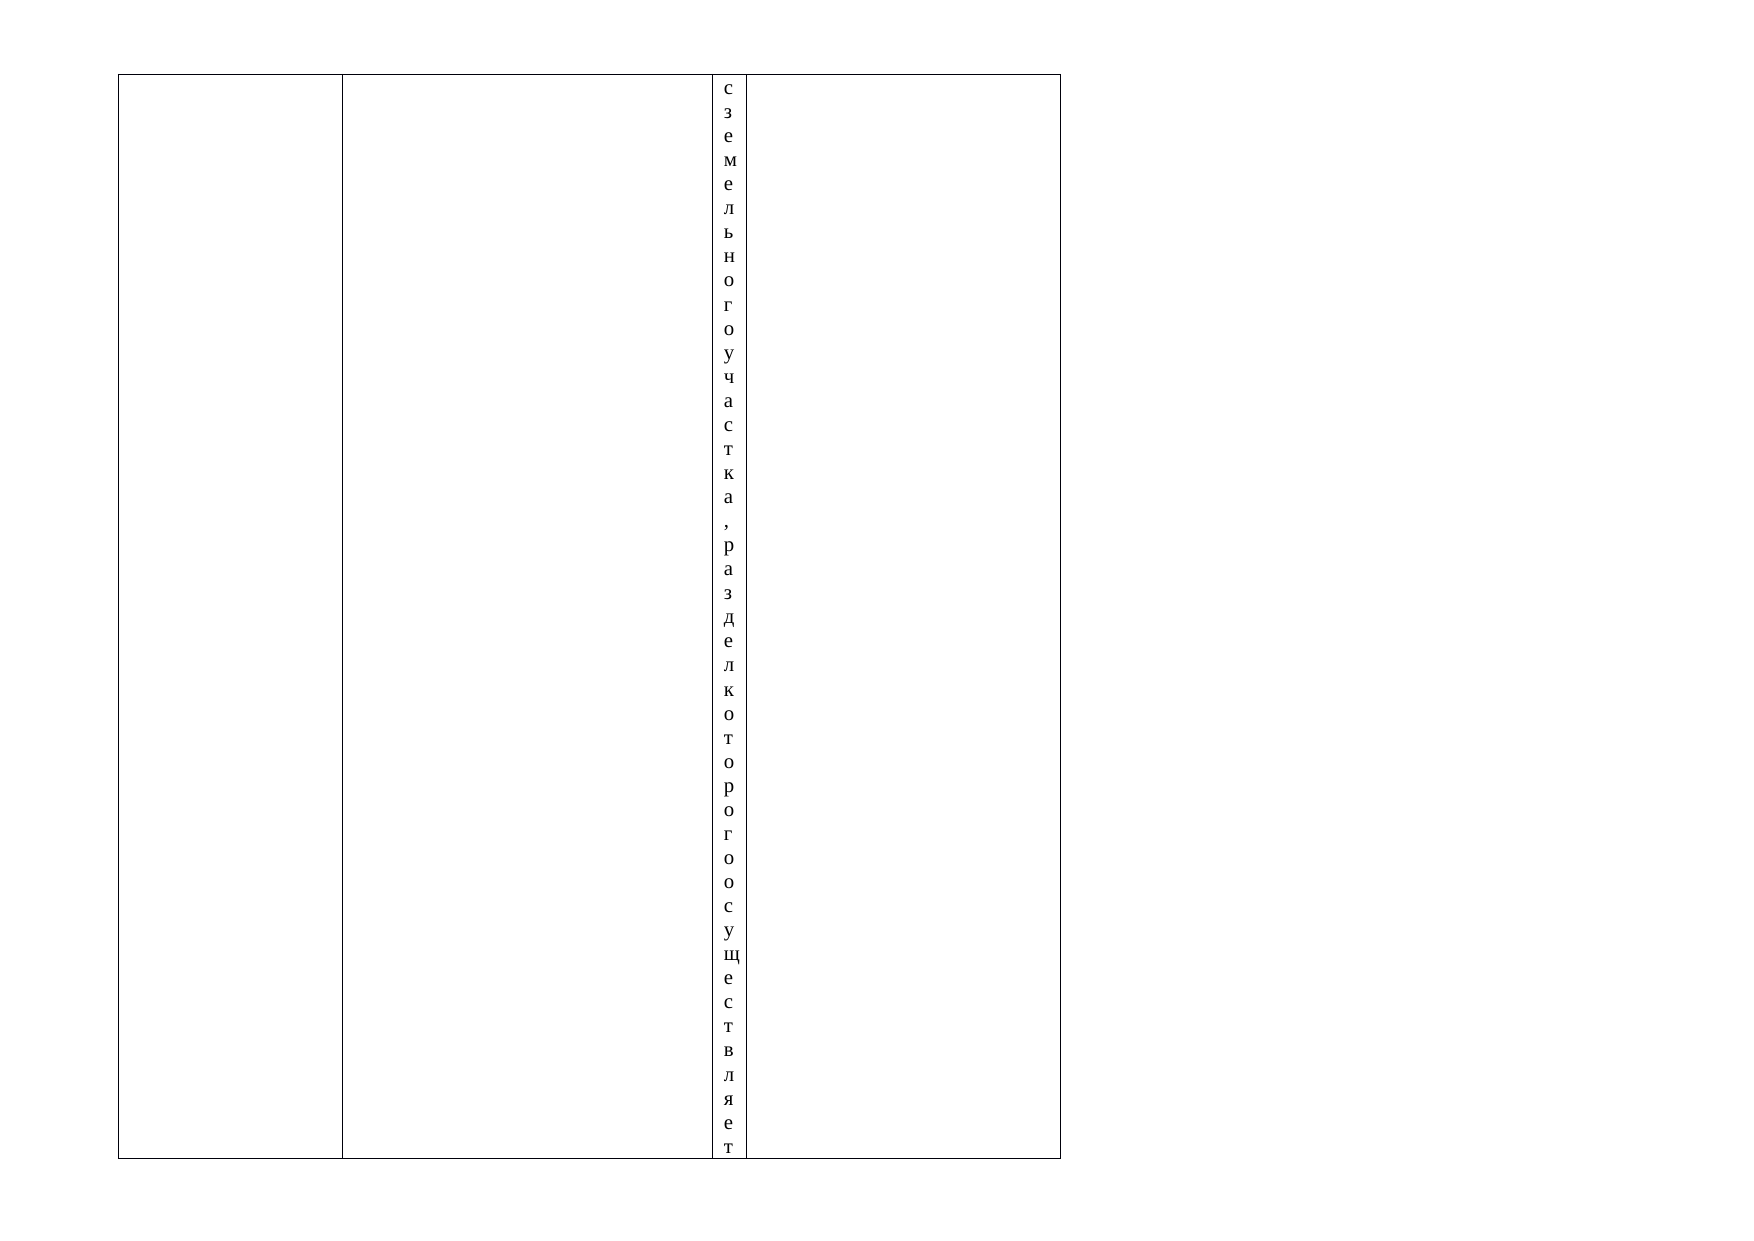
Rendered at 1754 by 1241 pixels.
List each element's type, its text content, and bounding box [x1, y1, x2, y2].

table_cell с земельного участка, раздел которого осуществляет [713, 75, 746, 1158]
table_cell [343, 75, 712, 1158]
table_cell [119, 75, 342, 1158]
table_cell [747, 75, 1060, 1158]
